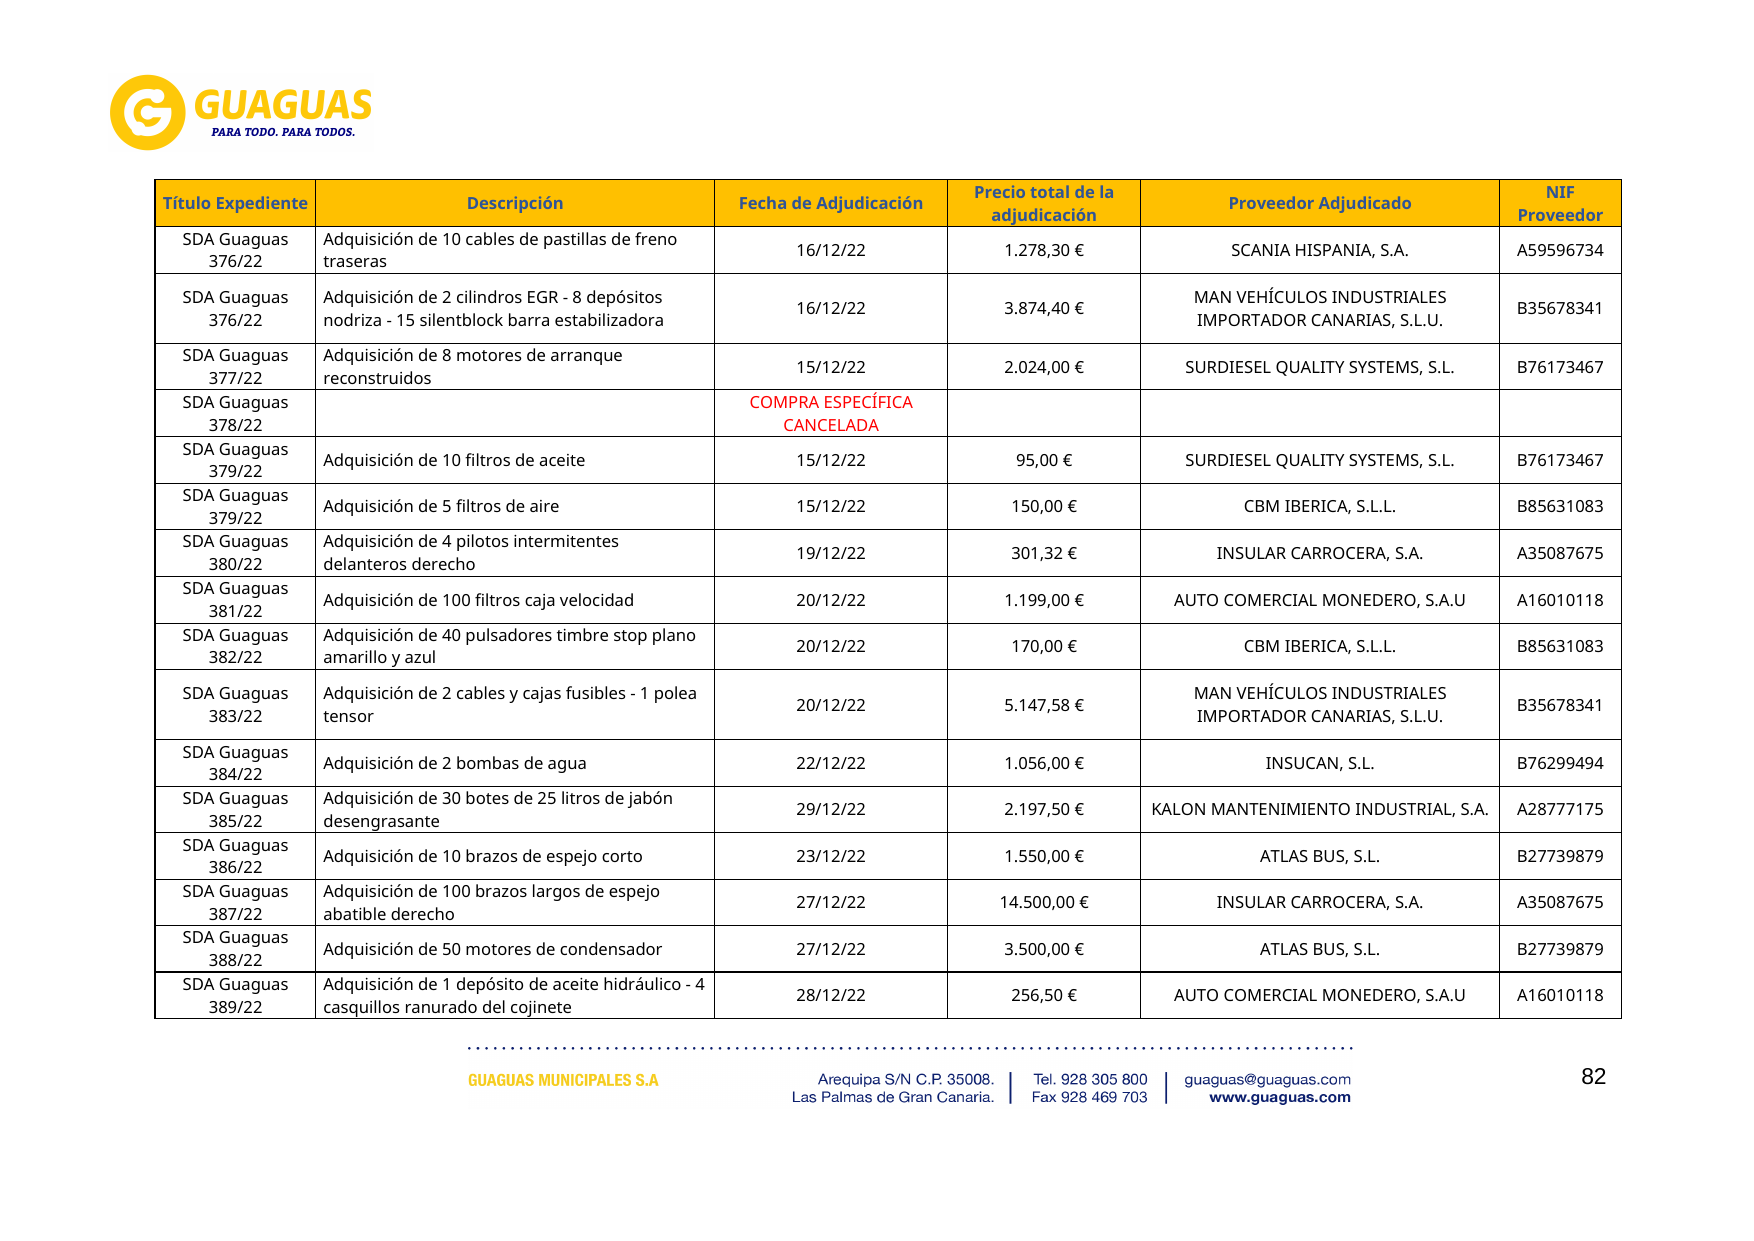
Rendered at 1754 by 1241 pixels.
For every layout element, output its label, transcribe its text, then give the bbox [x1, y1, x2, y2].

table_cell 16/12/22 [715, 274, 947, 343]
table_cell NIF Proveedor [1500, 180, 1621, 226]
table_cell [316, 390, 714, 436]
table_cell 95,00 € [948, 437, 1140, 483]
table_cell SDA Guaguas 388/22 [156, 926, 315, 971]
table_cell KALON MANTENIMIENTO INDUSTRIAL, S.A. [1141, 787, 1499, 832]
table_cell 1.278,30 € [948, 227, 1140, 272]
table_cell B35678341 [1500, 274, 1621, 343]
table_cell 170,00 € [948, 624, 1140, 669]
table_cell [1141, 390, 1499, 436]
table_cell Adquisición de 5 filtros de aire [316, 484, 714, 529]
table_cell SURDIESEL QUALITY SYSTEMS, S.L. [1141, 437, 1499, 483]
table_cell SDA Guaguas 382/22 [156, 624, 315, 669]
table_cell 5.147,58 € [948, 670, 1140, 739]
table_cell 1.199,00 € [948, 577, 1140, 622]
table_cell [948, 390, 1140, 436]
table_cell 27/12/22 [715, 926, 947, 971]
table_cell 29/12/22 [715, 787, 947, 832]
table_cell MAN VEHÍCULOS INDUSTRIALES IMPORTADOR CANARIAS, S.L.U. [1141, 670, 1499, 739]
table_cell Título Expediente [156, 180, 315, 226]
table_cell SDA Guaguas 387/22 [156, 880, 315, 925]
table_cell Adquisición de 50 motores de condensador [316, 926, 714, 971]
table_cell 2.197,50 € [948, 787, 1140, 832]
table_cell 2.024,00 € [948, 344, 1140, 389]
table_cell 256,50 € [948, 973, 1140, 1018]
table_cell B27739879 [1500, 833, 1621, 878]
table_cell SDA Guaguas 381/22 [156, 577, 315, 622]
table_cell 1.550,00 € [948, 833, 1140, 878]
table_cell 27/12/22 [715, 880, 947, 925]
table_cell Adquisición de 2 bombas de agua [316, 740, 714, 786]
table_cell Adquisición de 100 brazos largos de espejo abatible derecho [316, 880, 714, 925]
table_cell Adquisición de 10 brazos de espejo corto [316, 833, 714, 878]
table_cell 14.500,00 € [948, 880, 1140, 925]
table_cell [1500, 390, 1621, 436]
table_cell 22/12/22 [715, 740, 947, 786]
table_cell 19/12/22 [715, 530, 947, 576]
table_cell INSULAR CARROCERA, S.A. [1141, 530, 1499, 576]
table_cell SDA Guaguas 379/22 [156, 437, 315, 483]
table_cell Adquisición de 1 depósito de aceite hidráulico - 4 casquillos ranurado del cojinete [316, 973, 714, 1018]
table_cell 20/12/22 [715, 624, 947, 669]
table_cell COMPRA ESPECÍFICA CANCELADA [715, 390, 947, 436]
table_cell SCANIA HISPANIA, S.A. [1141, 227, 1499, 272]
table_cell A28777175 [1500, 787, 1621, 832]
table_cell AUTO COMERCIAL MONEDERO, S.A.U [1141, 973, 1499, 1018]
table_cell 20/12/22 [715, 577, 947, 622]
table_cell Adquisición de 100 filtros caja velocidad [316, 577, 714, 622]
table_cell SDA Guaguas 389/22 [156, 973, 315, 1018]
table_cell B35678341 [1500, 670, 1621, 739]
table_cell 28/12/22 [715, 973, 947, 1018]
table_cell B76173467 [1500, 344, 1621, 389]
table_cell Adquisición de 4 pilotos intermitentes delanteros derecho [316, 530, 714, 576]
table_cell 20/12/22 [715, 670, 947, 739]
table_cell SDA Guaguas 384/22 [156, 740, 315, 786]
table_cell INSUCAN, S.L. [1141, 740, 1499, 786]
table_cell 301,32 € [948, 530, 1140, 576]
table_cell Adquisición de 10 cables de pastillas de freno traseras [316, 227, 714, 272]
table_cell SDA Guaguas 376/22 [156, 274, 315, 343]
table_cell Adquisición de 30 botes de 25 litros de jabón desengrasante [316, 787, 714, 832]
table_cell 15/12/22 [715, 344, 947, 389]
table_cell 150,00 € [948, 484, 1140, 529]
table_cell ATLAS BUS, S.L. [1141, 833, 1499, 878]
table_cell Fecha de Adjudicación [715, 180, 947, 226]
table_cell Adquisición de 40 pulsadores timbre stop plano amarillo y azul [316, 624, 714, 669]
table_cell SDA Guaguas 385/22 [156, 787, 315, 832]
table_cell SDA Guaguas 380/22 [156, 530, 315, 576]
table_cell A16010118 [1500, 973, 1621, 1018]
table_cell 15/12/22 [715, 437, 947, 483]
table_cell Precio total de la adjudicación [948, 180, 1140, 226]
table_cell A35087675 [1500, 880, 1621, 925]
table_cell 23/12/22 [715, 833, 947, 878]
table_cell ATLAS BUS, S.L. [1141, 926, 1499, 971]
table_cell Adquisición de 2 cables y cajas fusibles - 1 polea tensor [316, 670, 714, 739]
table_cell A35087675 [1500, 530, 1621, 576]
table_cell B85631083 [1500, 624, 1621, 669]
table_cell 3.500,00 € [948, 926, 1140, 971]
table_cell Adquisición de 10 filtros de aceite [316, 437, 714, 483]
table_cell B76173467 [1500, 437, 1621, 483]
table_cell 3.874,40 € [948, 274, 1140, 343]
table_cell Proveedor Adjudicado [1141, 180, 1499, 226]
table_cell SDA Guaguas 376/22 [156, 227, 315, 272]
table_cell SDA Guaguas 379/22 [156, 484, 315, 529]
table_cell B76299494 [1500, 740, 1621, 786]
table_cell B85631083 [1500, 484, 1621, 529]
table_cell A16010118 [1500, 577, 1621, 622]
table_cell CBM IBERICA, S.L.L. [1141, 484, 1499, 529]
table_cell CBM IBERICA, S.L.L. [1141, 624, 1499, 669]
table_cell SDA Guaguas 378/22 [156, 390, 315, 436]
table_cell 16/12/22 [715, 227, 947, 272]
table_cell AUTO COMERCIAL MONEDERO, S.A.U [1141, 577, 1499, 622]
table_cell Descripción [316, 180, 714, 226]
table_cell 15/12/22 [715, 484, 947, 529]
table_cell SURDIESEL QUALITY SYSTEMS, S.L. [1141, 344, 1499, 389]
table_cell Adquisición de 2 cilindros EGR - 8 depósitos nodriza - 15 silentblock barra estabilizadora [316, 274, 714, 343]
table_cell SDA Guaguas 383/22 [156, 670, 315, 739]
table_cell SDA Guaguas 386/22 [156, 833, 315, 878]
table_cell MAN VEHÍCULOS INDUSTRIALES IMPORTADOR CANARIAS, S.L.U. [1141, 274, 1499, 343]
table_cell SDA Guaguas 377/22 [156, 344, 315, 389]
table_cell 1.056,00 € [948, 740, 1140, 786]
table_cell INSULAR CARROCERA, S.A. [1141, 880, 1499, 925]
table_cell Adquisición de 8 motores de arranque reconstruidos [316, 344, 714, 389]
table_cell B27739879 [1500, 926, 1621, 971]
table_cell A59596734 [1500, 227, 1621, 272]
